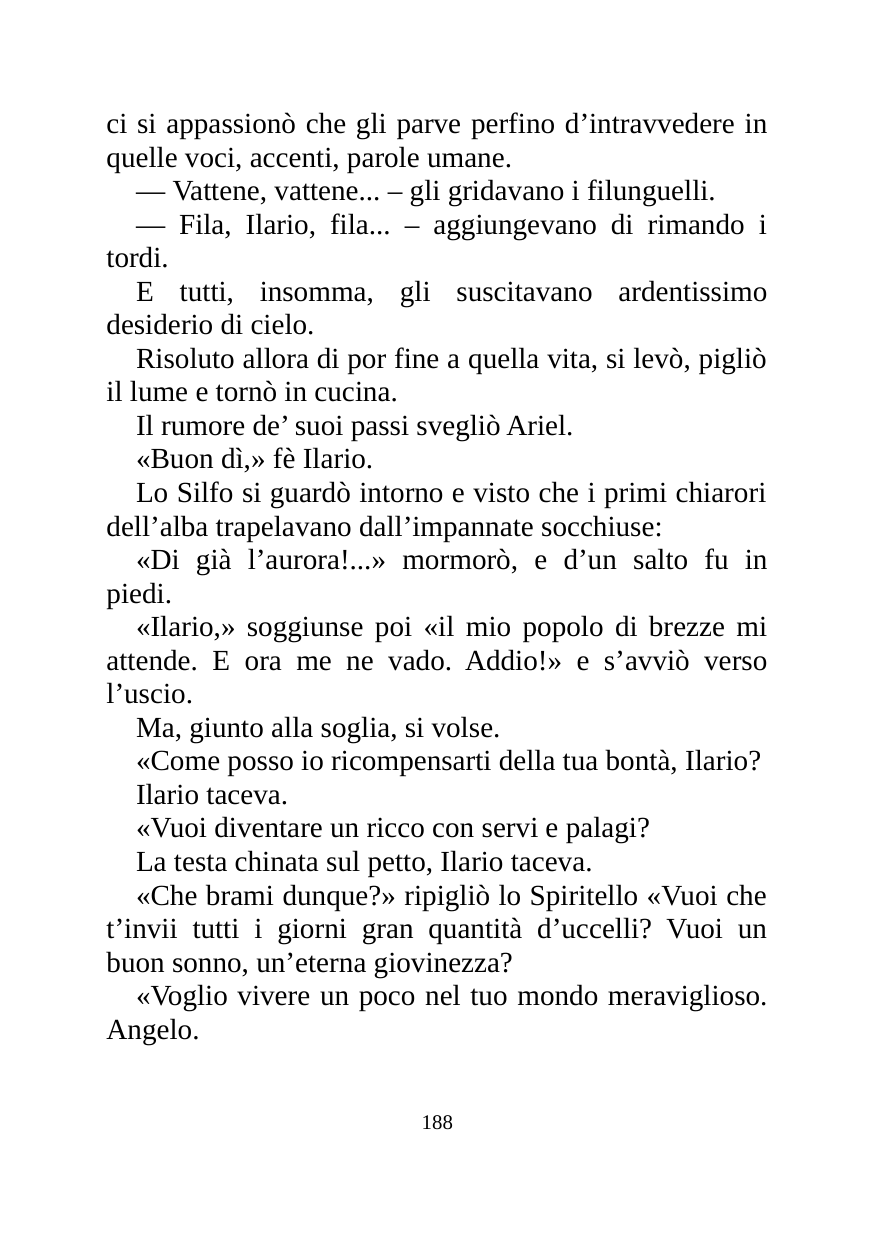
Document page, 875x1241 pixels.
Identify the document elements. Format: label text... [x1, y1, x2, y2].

text — Vattene, vattene... – gli gridavano i filunguelli. [106, 173, 768, 207]
text «Vuoi diventare un ricco con servi e palagi? [106, 811, 768, 844]
text «Buon dì,» fè Ilario. [106, 442, 768, 475]
text «Voglio vivere un poco nel tuo mondo meraviglioso. Angelo. [106, 978, 768, 1045]
text Risoluto allora di por fine a quella vita, si levò, pigliò il lume e tornò in cucina. [106, 341, 768, 408]
text La testa chinata sul petto, Ilario taceva. [106, 844, 768, 878]
text Ilario taceva. [106, 777, 768, 811]
text «Come posso io ricompensarti della tua bontà, Ilario? [106, 743, 768, 777]
text — Fila, Ilario, fila... – aggiungevano di rimando i tordi. [106, 207, 768, 274]
text «Di già l’aurora!...» mormorò, e d’un salto fu in piedi. [106, 542, 768, 609]
text E tutti, insomma, gli suscitavano ardentissimo desiderio di cielo. [106, 274, 768, 341]
text Lo Silfo si guardò intorno e visto che i primi chiarori dell’alba trapelavano dall’impannate socchiuse: [106, 475, 768, 542]
text «Che brami dunque?» ripigliò lo Spiritello «Vuoi che t’invii tutti i giorni gran quantità d’uccelli? Vuoi un buon sonno, un’eterna giovinezza? [106, 878, 768, 978]
text ci si appassionò che gli parve perfino d’intravvedere in quelle voci, accenti, parole umane. [106, 106, 768, 173]
text «Ilario,» soggiunse poi «il mio popolo di brezze mi attende. E ora me ne vado. Addio!» e s’avviò verso l’uscio. [106, 609, 768, 710]
text Il rumore de’ suoi passi svegliò Ariel. [106, 408, 768, 442]
text Ma, giunto alla soglia, si volse. [106, 710, 768, 743]
